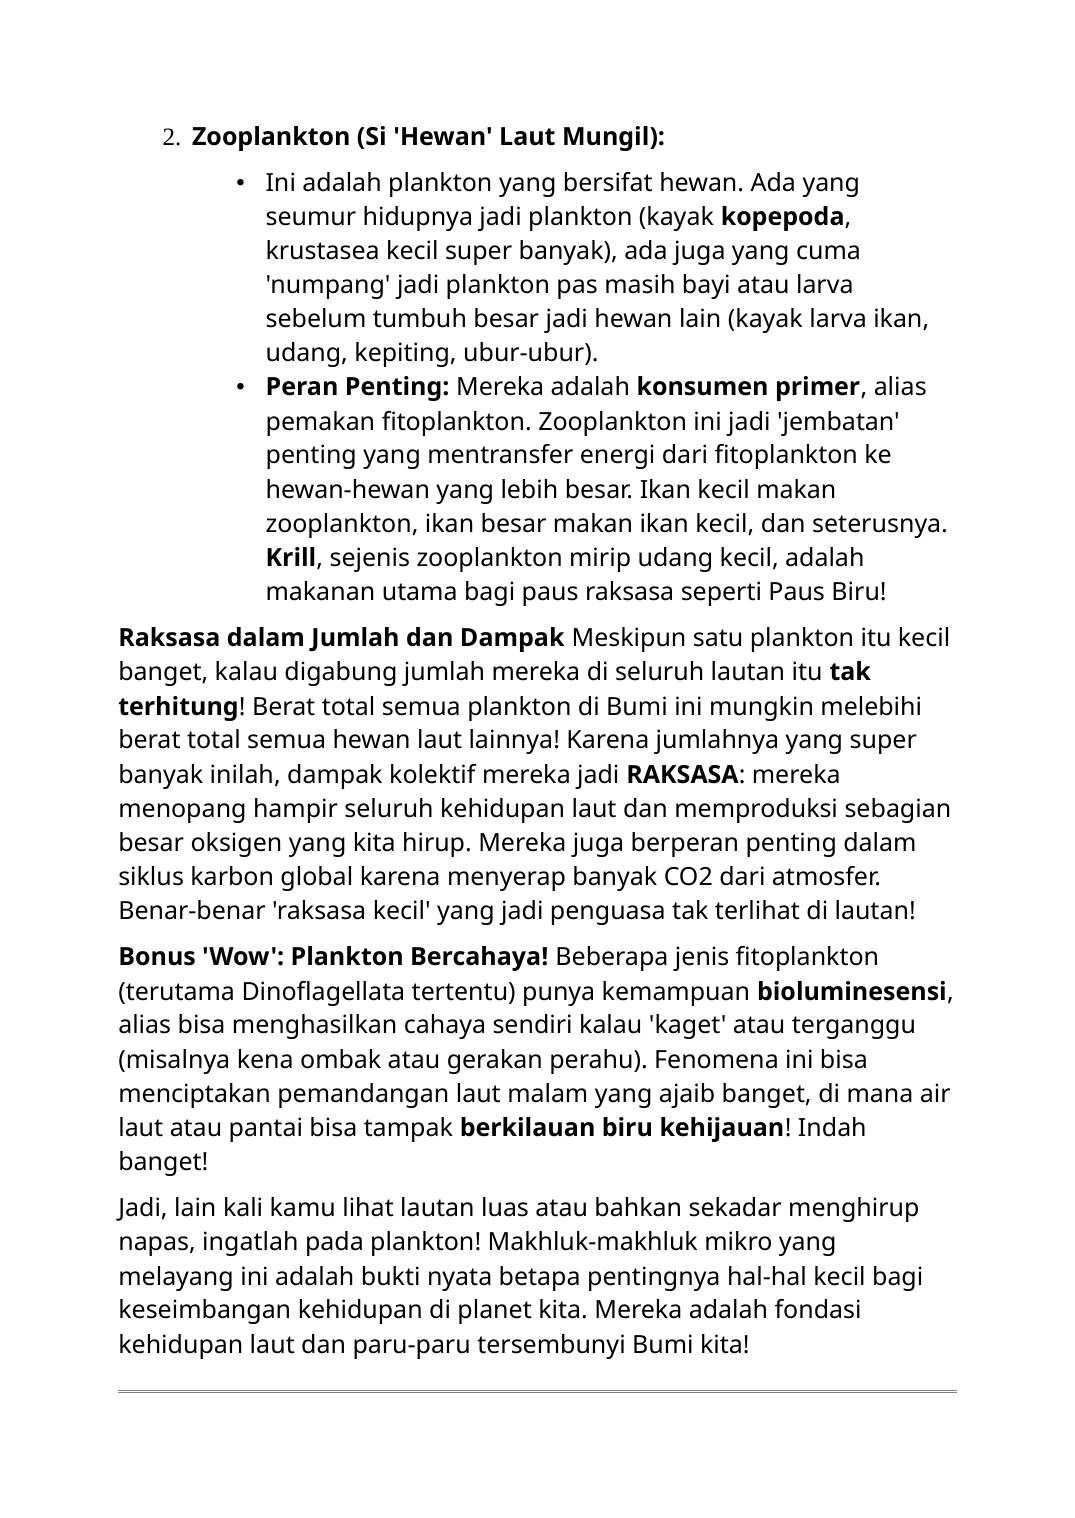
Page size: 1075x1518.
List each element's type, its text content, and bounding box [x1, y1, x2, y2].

list Peran Penting: Mereka adalah konsumen primer, alias pemakan fitoplankton. Zooplankton ini jadi 'jembatan' penting yang mentransfer energi dari fitoplankton ke hewan-hewan yang lebih besar. Ikan kecil makan zooplankton, ikan besar makan ikan kecil, dan seterusnya. Krill, sejenis zooplankton mirip udang kecil, adalah makanan utama bagi paus raksasa seperti Paus Biru! [236, 369, 957, 607]
list Ini adalah plankton yang bersifat hewan. Ada yang seumur hidupnya jadi plankton (kayak kopepoda, krustasea kecil super banyak), ada juga yang cuma 'numpang' jadi plankton pas masih bayi atau larva sebelum tumbuh besar jadi hewan lain (kayak larva ikan, udang, kepiting, ubur-ubur). [236, 165, 957, 369]
list Zooplankton (Si 'Hewan' Laut Mungil): [162, 118, 957, 152]
text Bonus 'Wow': Plankton Bercahaya! Beberapa jenis fitoplankton (terutama Dinoflagellata tertentu) punya kemampuan bioluminesensi, alias bisa menghasilkan cahaya sendiri kalau 'kaget' atau terganggu (misalnya kena ombak atau gerakan perahu). Fenomena ini bisa menciptakan pemandangan laut malam yang ajaib banget, di mana air laut atau pantai bisa tampak berkilauan biru kehijauan! Indah banget! [118, 939, 957, 1177]
text Raksasa dalam Jumlah dan Dampak Meskipun satu plankton itu kecil banget, kalau digabung jumlah mereka di seluruh lautan itu tak terhitung! Berat total semua plankton di Bumi ini mungkin melebihi berat total semua hewan laut lainnya! Karena jumlahnya yang super banyak inilah, dampak kolektif mereka jadi RAKSASA: mereka menopang hampir seluruh kehidupan laut dan memproduksi sebagian besar oksigen yang kita hirup. Mereka juga berperan penting dalam siklus karbon global karena menyerap banyak CO2 dari atmosfer. Benar-benar 'raksasa kecil' yang jadi penguasa tak terlihat di lautan! [118, 620, 957, 927]
text Jadi, lain kali kamu lihat lautan luas atau bahkan sekadar menghirup napas, ingatlah pada plankton! Makhluk-makhluk mikro yang melayang ini adalah bukti nyata betapa pentingnya hal-hal kecil bagi keseimbangan kehidupan di planet kita. Mereka adalah fondasi kehidupan laut dan paru-paru tersembunyi Bumi kita! [118, 1190, 957, 1360]
